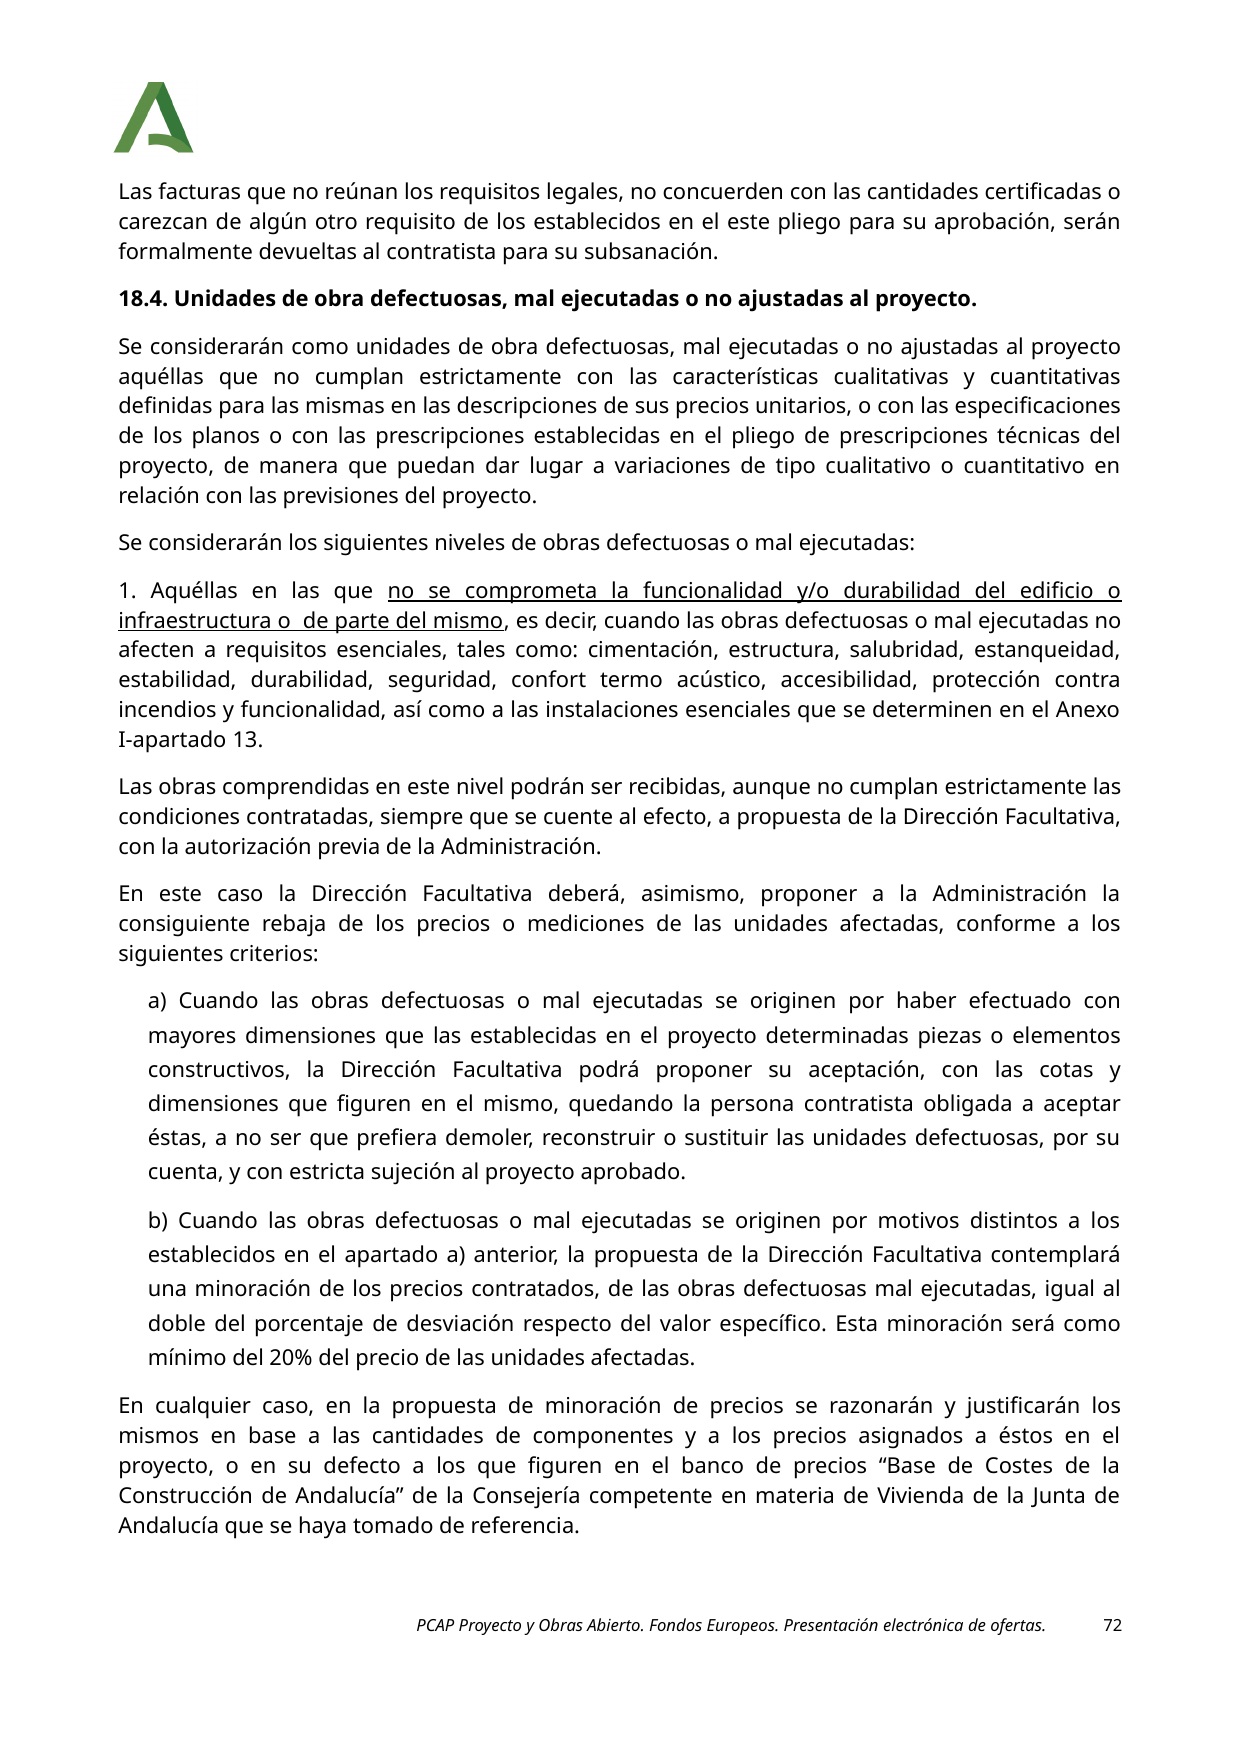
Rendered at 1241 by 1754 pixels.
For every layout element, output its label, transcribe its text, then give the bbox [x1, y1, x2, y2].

text b) Cuando las obras defectuosas o mal ejecutadas se originen por motivos distintos a los establecidos en el apartado a) anterior, la propuesta de la Dirección Facultativa contemplará una minoración de los precios contratados, de las obras defectuosas mal ejecutadas, igual al doble del porcentaje de desviación respecto del valor específico. Esta minoración será como mínimo del 20% del precio de las unidades afectadas. [148, 1205, 1122, 1372]
text 1. Aquéllas en las que no se comprometa la funcionalidad y/o durabilidad del edificio o infraestructura o de parte del mismo, es decir, cuando las obras defectuosas o mal ejecutadas no afecten a requisitos esenciales, tales como: cimentación, estructura, salubridad, estanqueidad, estabilidad, durabilidad, seguridad, confort termo acústico, accesibilidad, protección contra incendios y funcionalidad, así como a las instalaciones esenciales que se determinen en el Anexo I-apartado 13. [118, 575, 1122, 754]
subtitle 18.4. Unidades de obra defectuosas, mal ejecutadas o no ajustadas al proyecto. [118, 283, 1122, 313]
text a) Cuando las obras defectuosas o mal ejecutadas se originen por haber efectuado con mayores dimensiones que las establecidas en el proyecto determinadas piezas o elementos constructivos, la Dirección Facultativa podrá proponer su aceptación, con las cotas y dimensiones que figuren en el mismo, quedando la persona contratista obligada a aceptar éstas, a no ser que prefiera demoler, reconstruir o sustituir las unidades defectuosas, por su cuenta, y con estricta sujeción al proyecto aprobado. [148, 986, 1122, 1186]
picture [109, 77, 198, 157]
text En este caso la Dirección Facultativa deberá, asimismo, proponer a la Administración la consiguiente rebaja de los precios o mediciones de las unidades afectadas, conforme a los siguientes criterios: [118, 878, 1122, 968]
text Las obras comprendidas en este nivel podrán ser recibidas, aunque no cumplan estrictamente las condiciones contratadas, siempre que se cuente al efecto, a propuesta de la Dirección Facultativa, con la autorización previa de la Administración. [118, 771, 1122, 861]
text En cualquier caso, en la propuesta de minoración de precios se razonarán y justificarán los mismos en base a las cantidades de componentes y a los precios asignados a éstos en el proyecto, o en su defecto a los que figuren en el banco de precios “Base de Costes de la Construcción de Andalucía” de la Consejería competente en materia de Vivienda de la Junta de Andalucía que se haya tomado de referencia. [118, 1391, 1122, 1539]
text Se considerarán los siguientes niveles de obras defectuosas o mal ejecutadas: [118, 527, 1122, 557]
text Se considerarán como unidades de obra defectuosas, mal ejecutadas o no ajustadas al proyecto aquéllas que no cumplan estrictamente con las características cualitativas y cuantitativas definidas para las mismas en las descripciones de sus precios unitarios, o con las especificaciones de los planos o con las prescripciones establecidas en el pliego de prescripciones técnicas del proyecto, de manera que puedan dar lugar a variaciones de tipo cualitativo o cuantitativo en relación con las previsiones del proyecto. [118, 331, 1122, 510]
text Las facturas que no reúnan los requisitos legales, no concuerden con las cantidades certificadas o carezcan de algún otro requisito de los establecidos en el este pliego para su aprobación, serán formalmente devueltas al contratista para su subsanación. [118, 176, 1122, 266]
